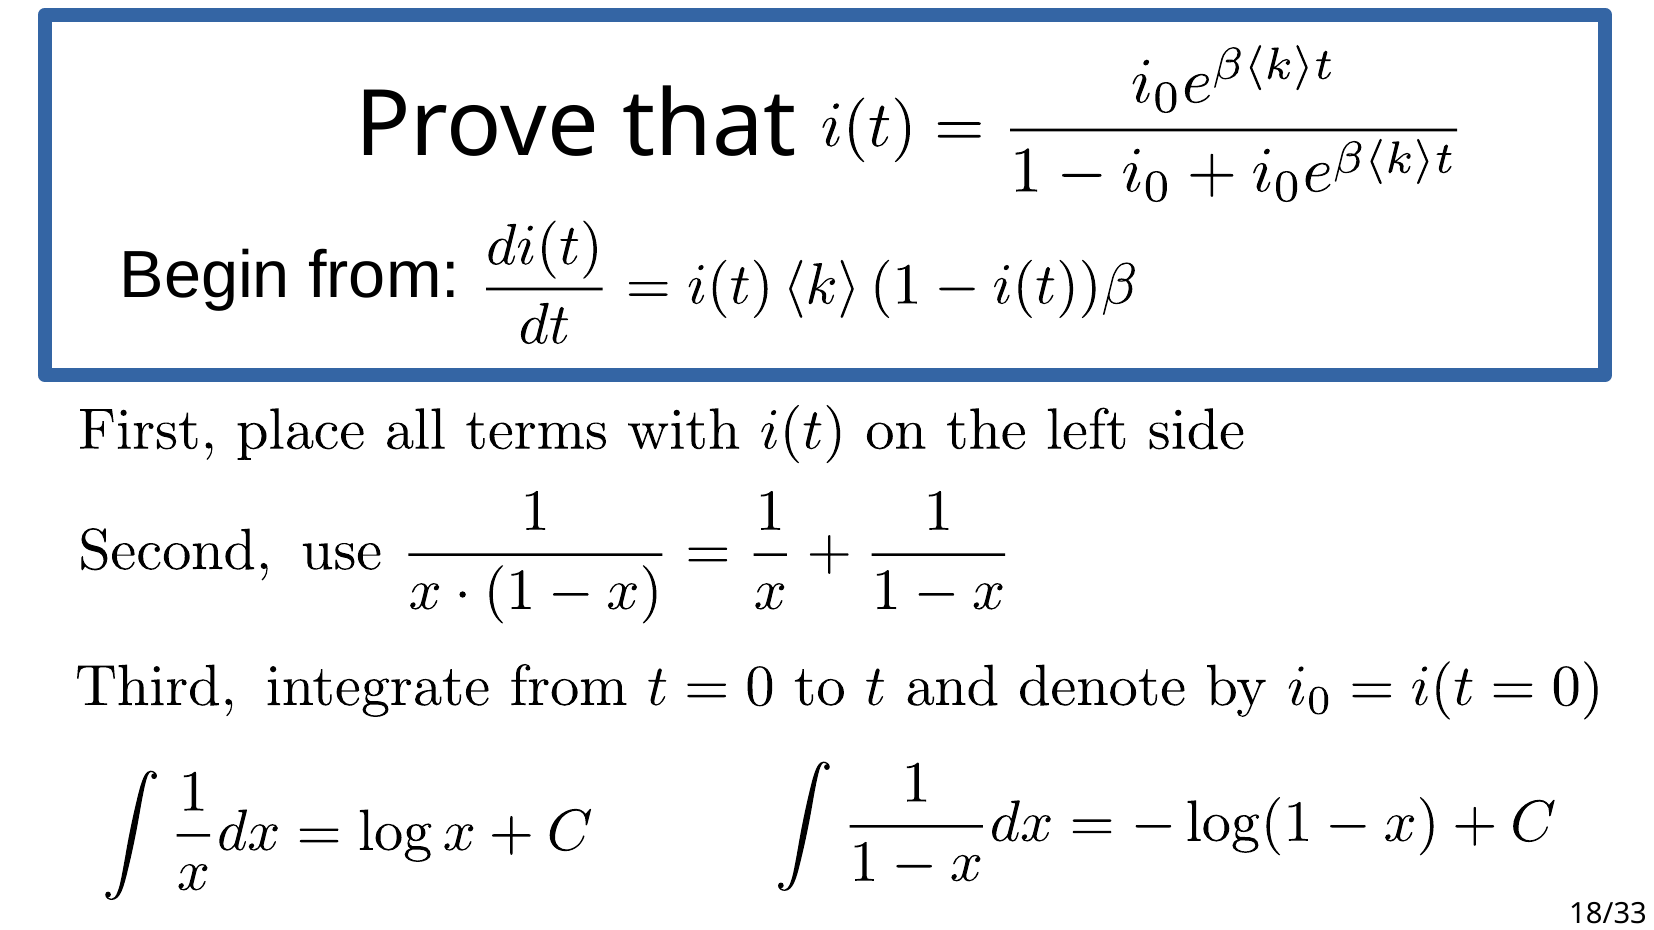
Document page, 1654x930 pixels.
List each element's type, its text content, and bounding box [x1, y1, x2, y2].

text_box [78, 404, 1245, 464]
text_box [854, 841, 874, 881]
text_box [1187, 800, 1201, 841]
text_box [906, 762, 927, 802]
text_box [101, 770, 593, 901]
title Prove that [109, 55, 820, 185]
text_box [1203, 814, 1230, 842]
text_box [1072, 830, 1112, 834]
text_box [1455, 806, 1495, 846]
text_box [778, 761, 830, 891]
text_box [1266, 797, 1281, 856]
text_box [1513, 799, 1555, 843]
text_box [1232, 814, 1260, 853]
text_box [1288, 801, 1308, 841]
text_box [74, 661, 1604, 720]
text_box [486, 220, 1138, 345]
text_box [78, 490, 1006, 624]
text_box [1419, 797, 1434, 856]
text_box [992, 800, 1020, 842]
text_box [896, 864, 932, 868]
text_box [1021, 815, 1051, 842]
text_box [820, 44, 1458, 203]
text_box [1385, 815, 1415, 842]
text_box [951, 854, 981, 882]
text_box Begin from: [105, 230, 481, 320]
